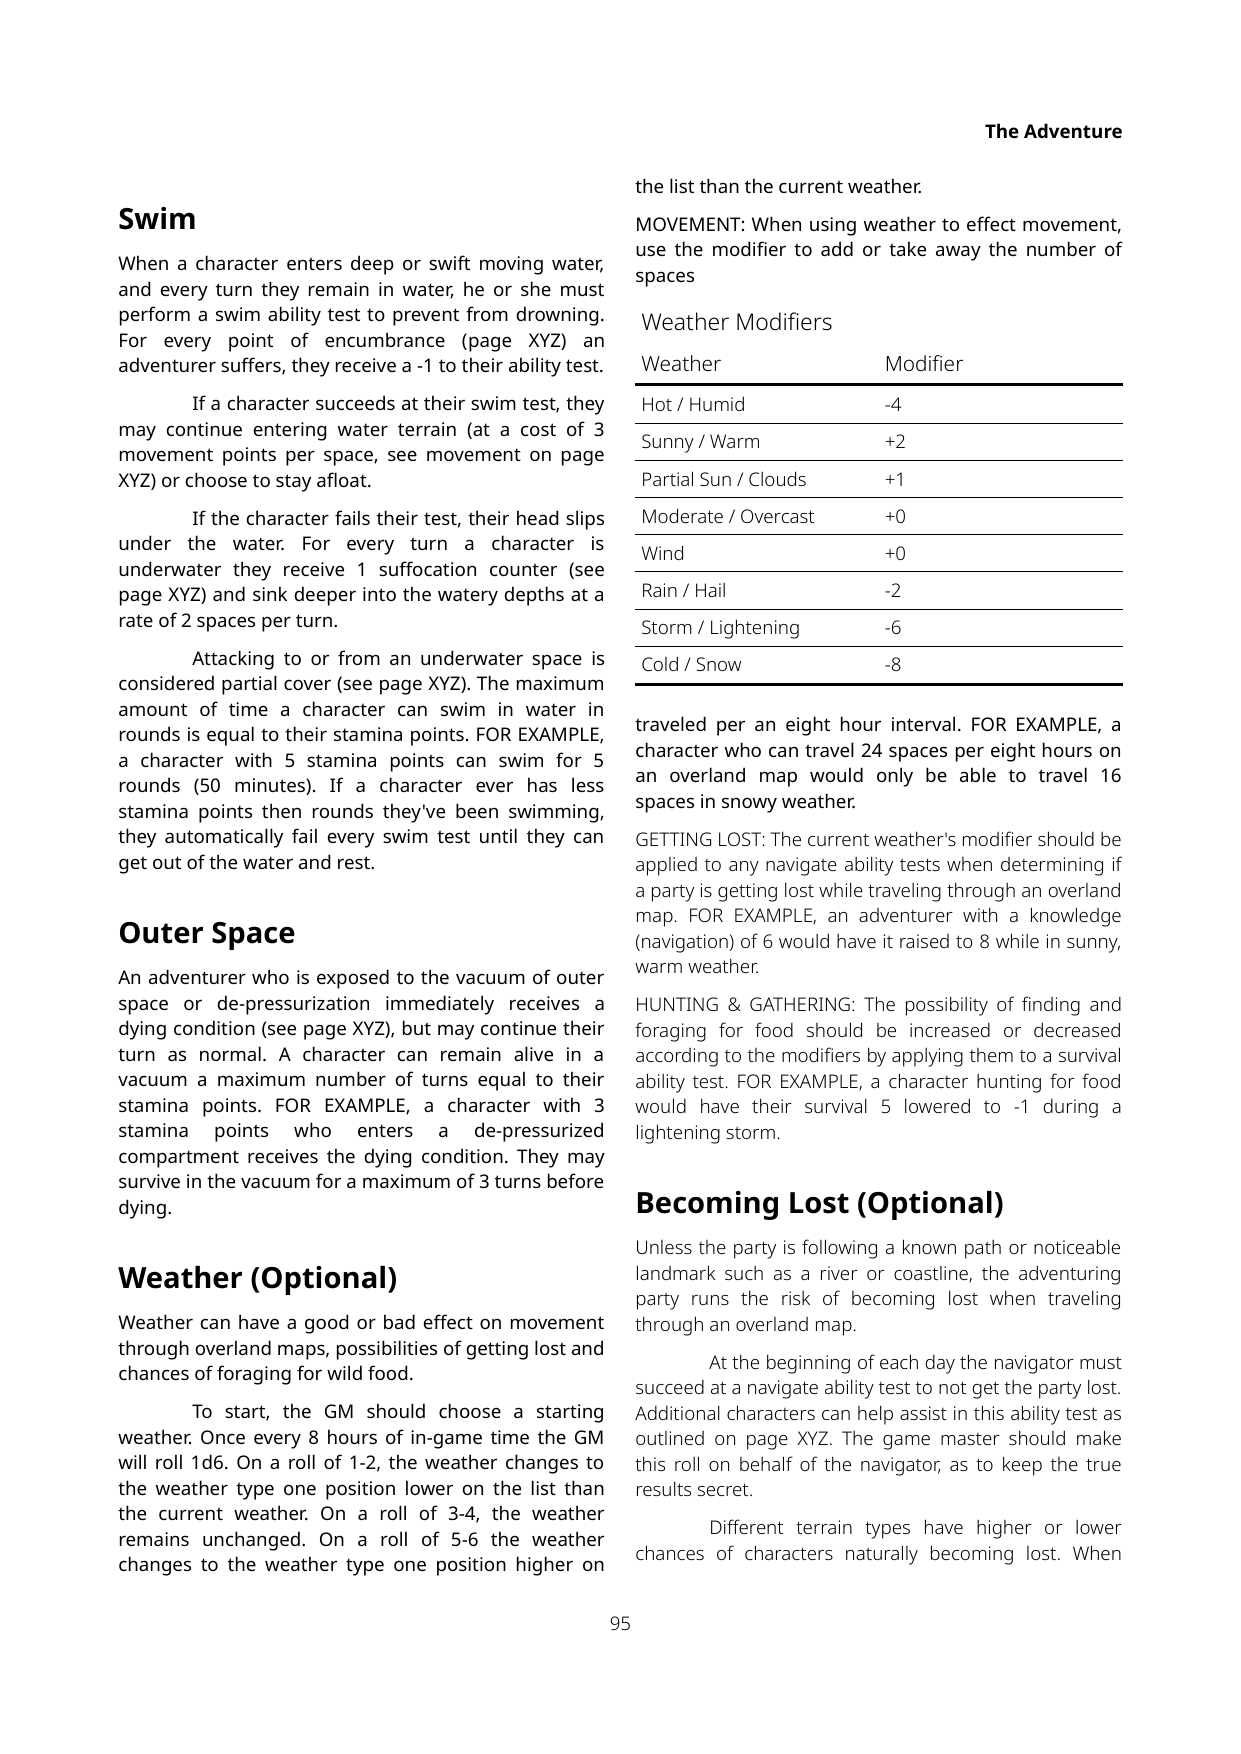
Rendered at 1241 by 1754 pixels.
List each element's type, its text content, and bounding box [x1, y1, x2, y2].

table_cell Sunny / Warm [635, 424, 879, 460]
table_cell Modifier [879, 343, 1122, 383]
table_cell Hot / Humid [635, 386, 879, 423]
table_header Weather Modifiers [635, 300, 1122, 343]
table_cell Wind [635, 535, 879, 571]
text An adventurer who is exposed to the vacuum of outer space or de-pressurization immediately receives a dying condition (see page XYZ), but may continue their turn as normal. A character can remain alive in a vacuum a maximum number of turns equal to their stamina points. FOR EXAMPLE, a character with 3 stamina points who enters a de-pressurized compartment receives the dying condition. They may survive in the vacuum for a maximum of 3 turns before dying. [118, 964, 605, 1220]
text At the beginning of each day the navigator must succeed at a navigate ability test to not get the party lost. Additional characters can help assist in this ability test as outlined on page XYZ. The game master should make this roll on behalf of the navigator, as to keep the true results secret. [635, 1349, 1122, 1502]
table_cell Storm / Lightening [635, 610, 879, 646]
table_cell Rain / Hail [635, 572, 879, 608]
text Attacking to or from an underwater space is considered partial cover (see page XYZ). The maximum amount of time a character can swim in water in rounds is equal to their stamina points. FOR EXAMPLE, a character with 5 stamina points can swim for 5 rounds (50 minutes). If a character ever has less stamina points then rounds they've been swimming, they automatically fail every swim test until they can get out of the water and rest. [118, 645, 605, 875]
table_cell -4 [879, 386, 1122, 423]
subtitle Outer Space [118, 912, 605, 952]
table_cell -8 [879, 647, 1122, 683]
text the list than the current weather. [635, 173, 1122, 199]
subtitle Weather (Optional) [118, 1257, 605, 1297]
text Different terrain types have higher or lower chances of characters naturally becoming lost. When [635, 1514, 1122, 1566]
text When a character enters deep or swift moving water, and every turn they remain in water, he or she must perform a swim ability test to prevent from drowning. For every point of encumbrance (page XYZ) an adventurer suffers, they receive a -1 to their ability test. [118, 250, 605, 378]
subtitle Swim [118, 198, 605, 238]
text HUNTING & GATHERING: The possibility of finding and foraging for food should be increased or decreased according to the modifiers by applying them to a survival ability test. FOR EXAMPLE, a character hunting for food would have their survival 5 lowered to -1 during a lightening storm. [635, 992, 1122, 1145]
text If a character succeeds at their swim test, they may continue entering water terrain (at a cost of 3 movement points per space, see movement on page XYZ) or choose to stay afloat. [118, 390, 605, 492]
table_cell Weather [635, 343, 879, 383]
table_cell Cold / Snow [635, 647, 879, 683]
text Unless the party is following a known path or noticeable landmark such as a river or coastline, the adventuring party runs the risk of becoming lost when traveling through an overland map. [635, 1234, 1122, 1336]
text traveled per an eight hour interval. FOR EXAMPLE, a character who can travel 24 spaces per eight hours on an overland map would only be able to travel 16 spaces in snowy weather. [635, 686, 1122, 813]
table_cell Partial Sun / Clouds [635, 461, 879, 497]
text Weather can have a good or bad effect on movement through overland maps, possibilities of getting lost and chances of foraging for wild food. [118, 1309, 605, 1386]
text To start, the GM should choose a starting weather. Once every 8 hours of in-game time the GM will roll 1d6. On a roll of 1-2, the weather changes to the weather type one position lower on the list than the current weather. On a roll of 3-4, the weather remains unchanged. On a roll of 5-6 the weather changes to the weather type one position higher on [118, 1398, 605, 1577]
table_cell -2 [879, 572, 1122, 608]
text MOVEMENT: When using weather to effect movement, use the modifier to add or take away the number of spaces [635, 211, 1122, 288]
table_cell +1 [879, 461, 1122, 497]
table_cell +0 [879, 498, 1122, 534]
table_cell -6 [879, 610, 1122, 646]
table_cell +2 [879, 424, 1122, 460]
text If the character fails their test, their head slips under the water. For every turn a character is underwater they receive 1 suffocation counter (see page XYZ) and sink deeper into the watery depths at a rate of 2 spaces per turn. [118, 505, 605, 633]
table_cell +0 [879, 535, 1122, 571]
text GETTING LOST: The current weather's modifier should be applied to any navigate ability tests when determining if a party is getting lost while traveling through an overland map. FOR EXAMPLE, an adventurer with a knowledge (navigation) of 6 would have it raised to 8 while in sunny, warm weather. [635, 826, 1122, 979]
table_cell Moderate / Overcast [635, 498, 879, 534]
subtitle Becoming Lost (Optional) [635, 1182, 1122, 1222]
